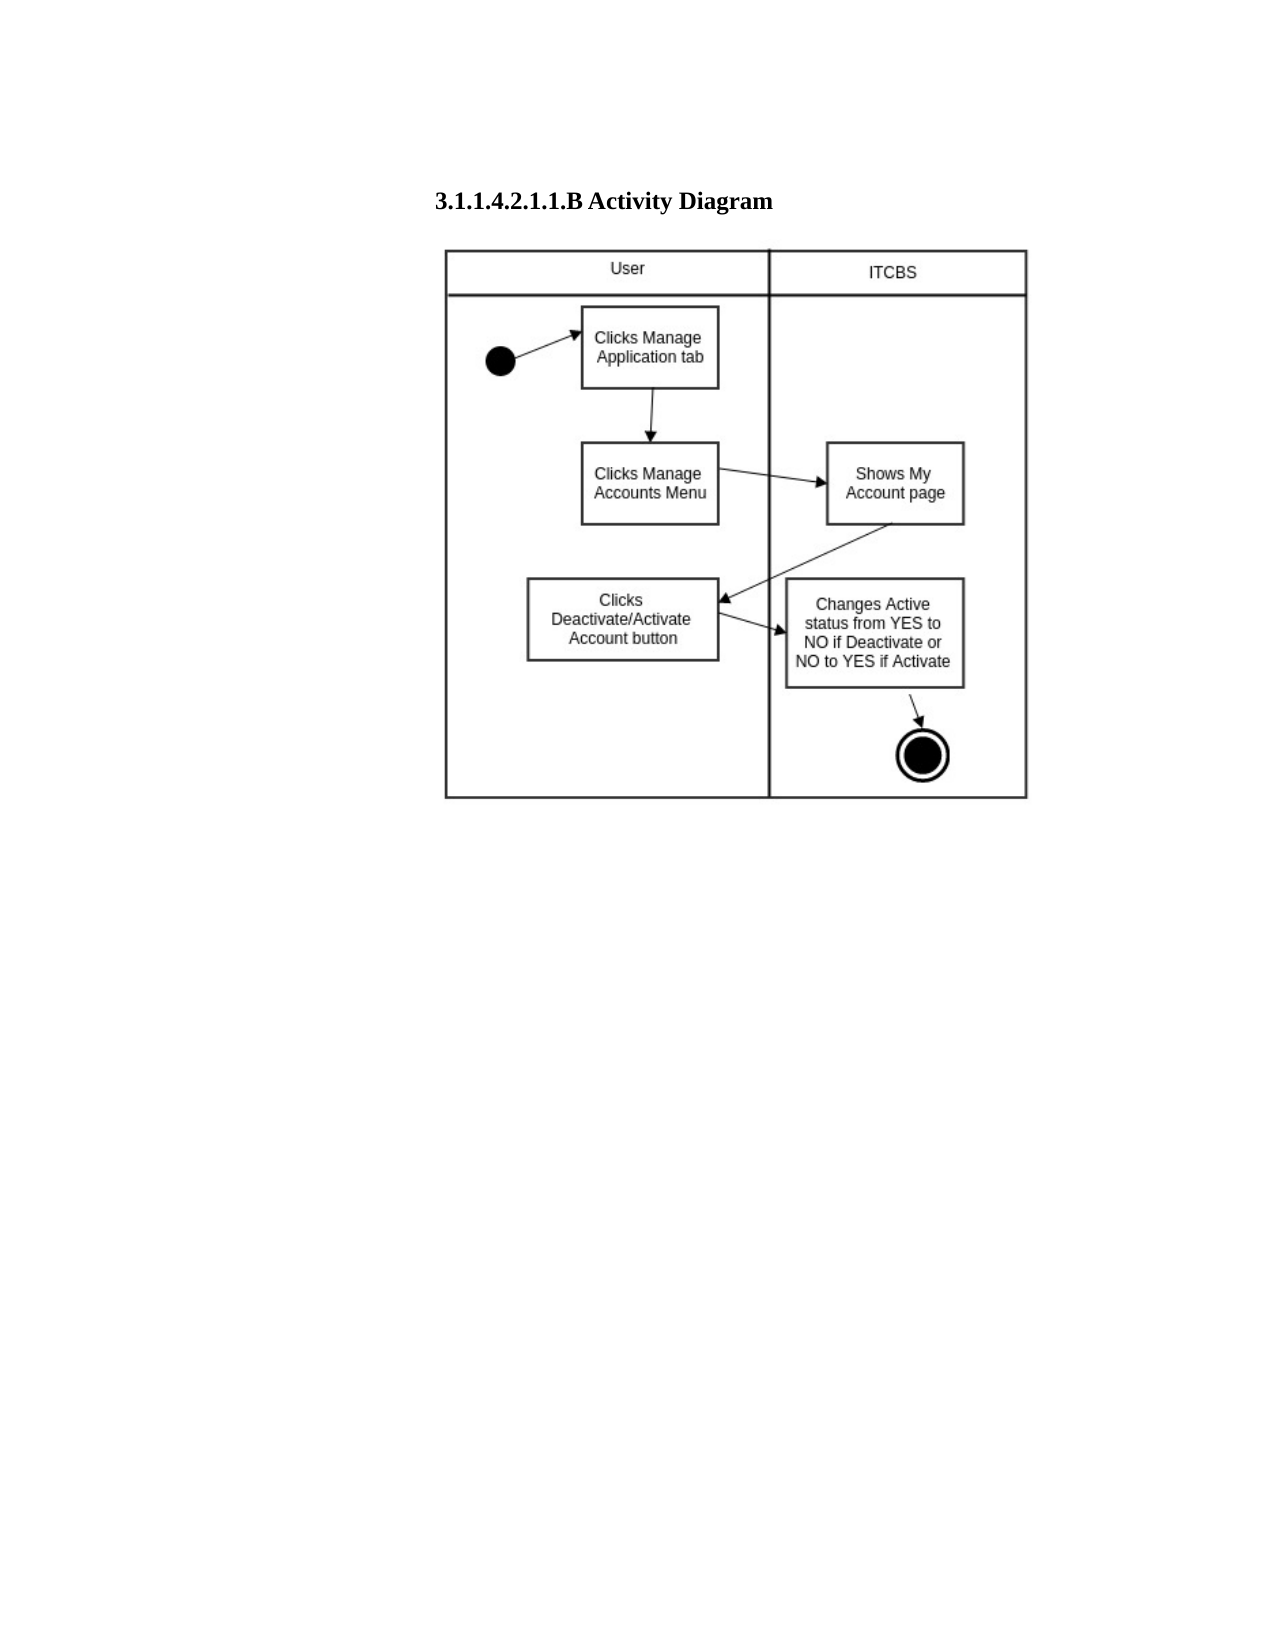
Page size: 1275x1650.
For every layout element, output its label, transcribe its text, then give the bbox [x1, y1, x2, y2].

picture [215, 239, 1060, 829]
text 3.1.1.4.2.1.1.B Activity Diagram [139, 186, 1135, 215]
